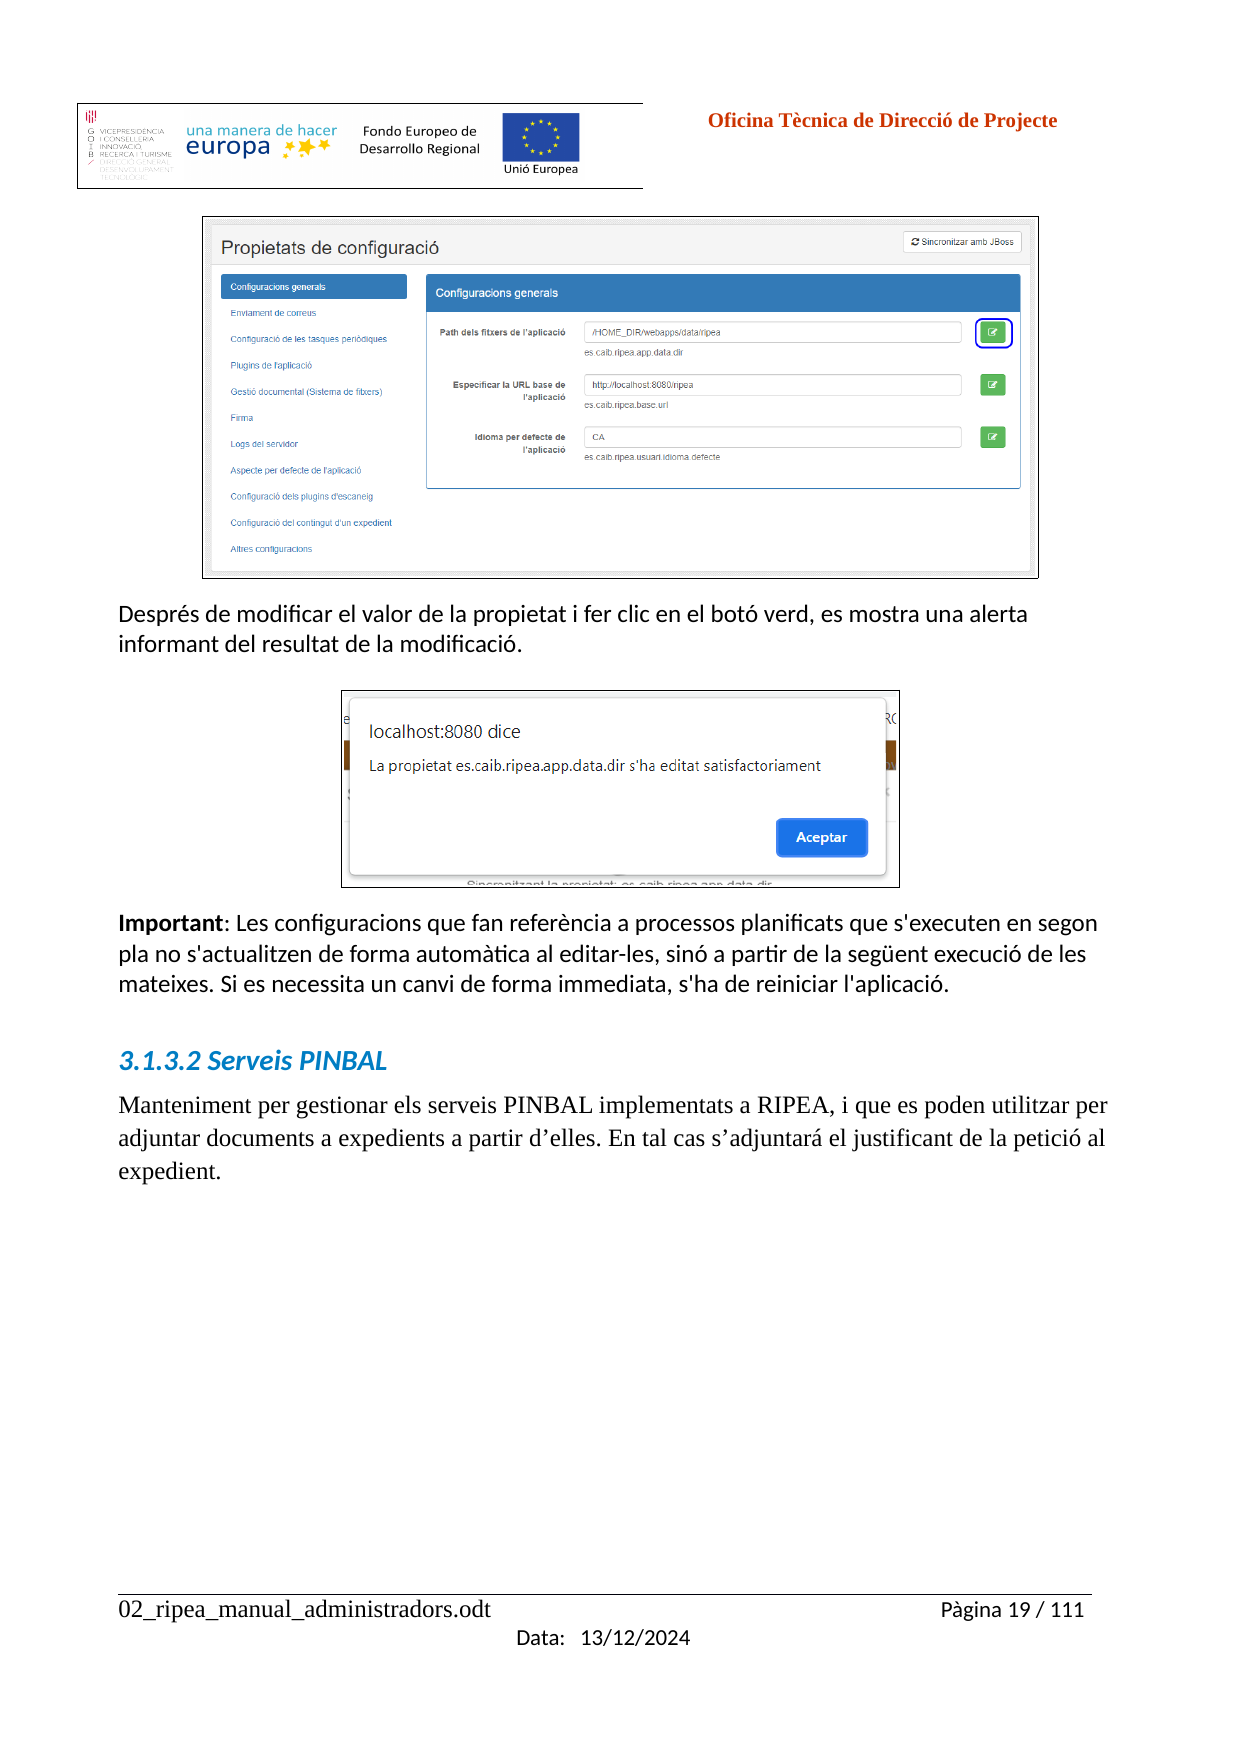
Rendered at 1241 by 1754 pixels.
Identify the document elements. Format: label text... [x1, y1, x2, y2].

picture [82, 108, 178, 182]
subtitle 3.1.3.2 Serveis PINBAL [118, 1042, 1122, 1078]
text Important: Les configuracions que fan referència a processos planificats que s'executen en segon pla no s'actualitzen de forma automàtica al editar-les, sinó a partir de la següent execució de les mateixes. Si es necessita un canvi de forma immediata, s'ha de reiniciar l'aplicació. [118, 907, 1122, 999]
picture [184, 108, 585, 182]
picture [344, 692, 897, 885]
text Manteniment per gestionar els serveis PINBAL implementats a RIPEA, i que es poden utilitzar per adjuntar documents a expedients a partir d’elles. En tal cas s’adjuntará el justificant de la petició al expedient. [118, 1090, 1122, 1185]
text Després de modificar el valor de la propietat i fer clic en el botó verd, es mostra una alerta informant del resultat de la modificació. [118, 598, 1122, 659]
picture [205, 219, 1036, 576]
